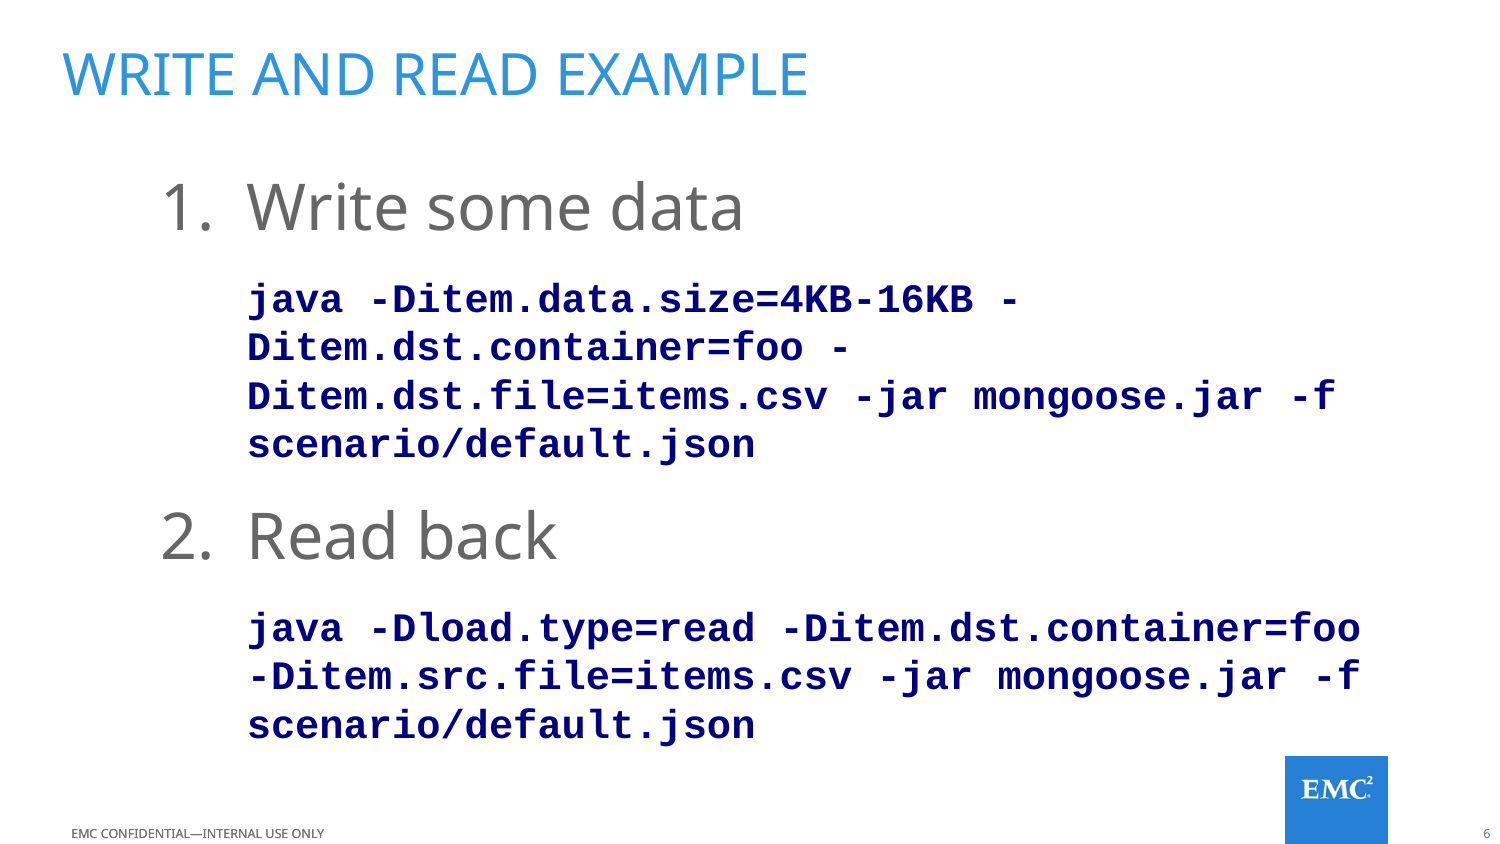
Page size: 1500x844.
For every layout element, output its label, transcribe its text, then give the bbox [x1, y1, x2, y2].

title Write and read example [62, 37, 1450, 108]
list Write some data java -Ditem.data.size=4KB-16KB -Ditem.dst.container=foo -Ditem.dst.file=items.csv -jar mongoose.jar -f scenario/default.json Read back java -Dload.type=read -Ditem.dst.container=foo -Ditem.src.file=items.csv -jar mongoose.jar -f scenario/default.json [75, 165, 1382, 756]
picture [1285, 756, 1388, 844]
